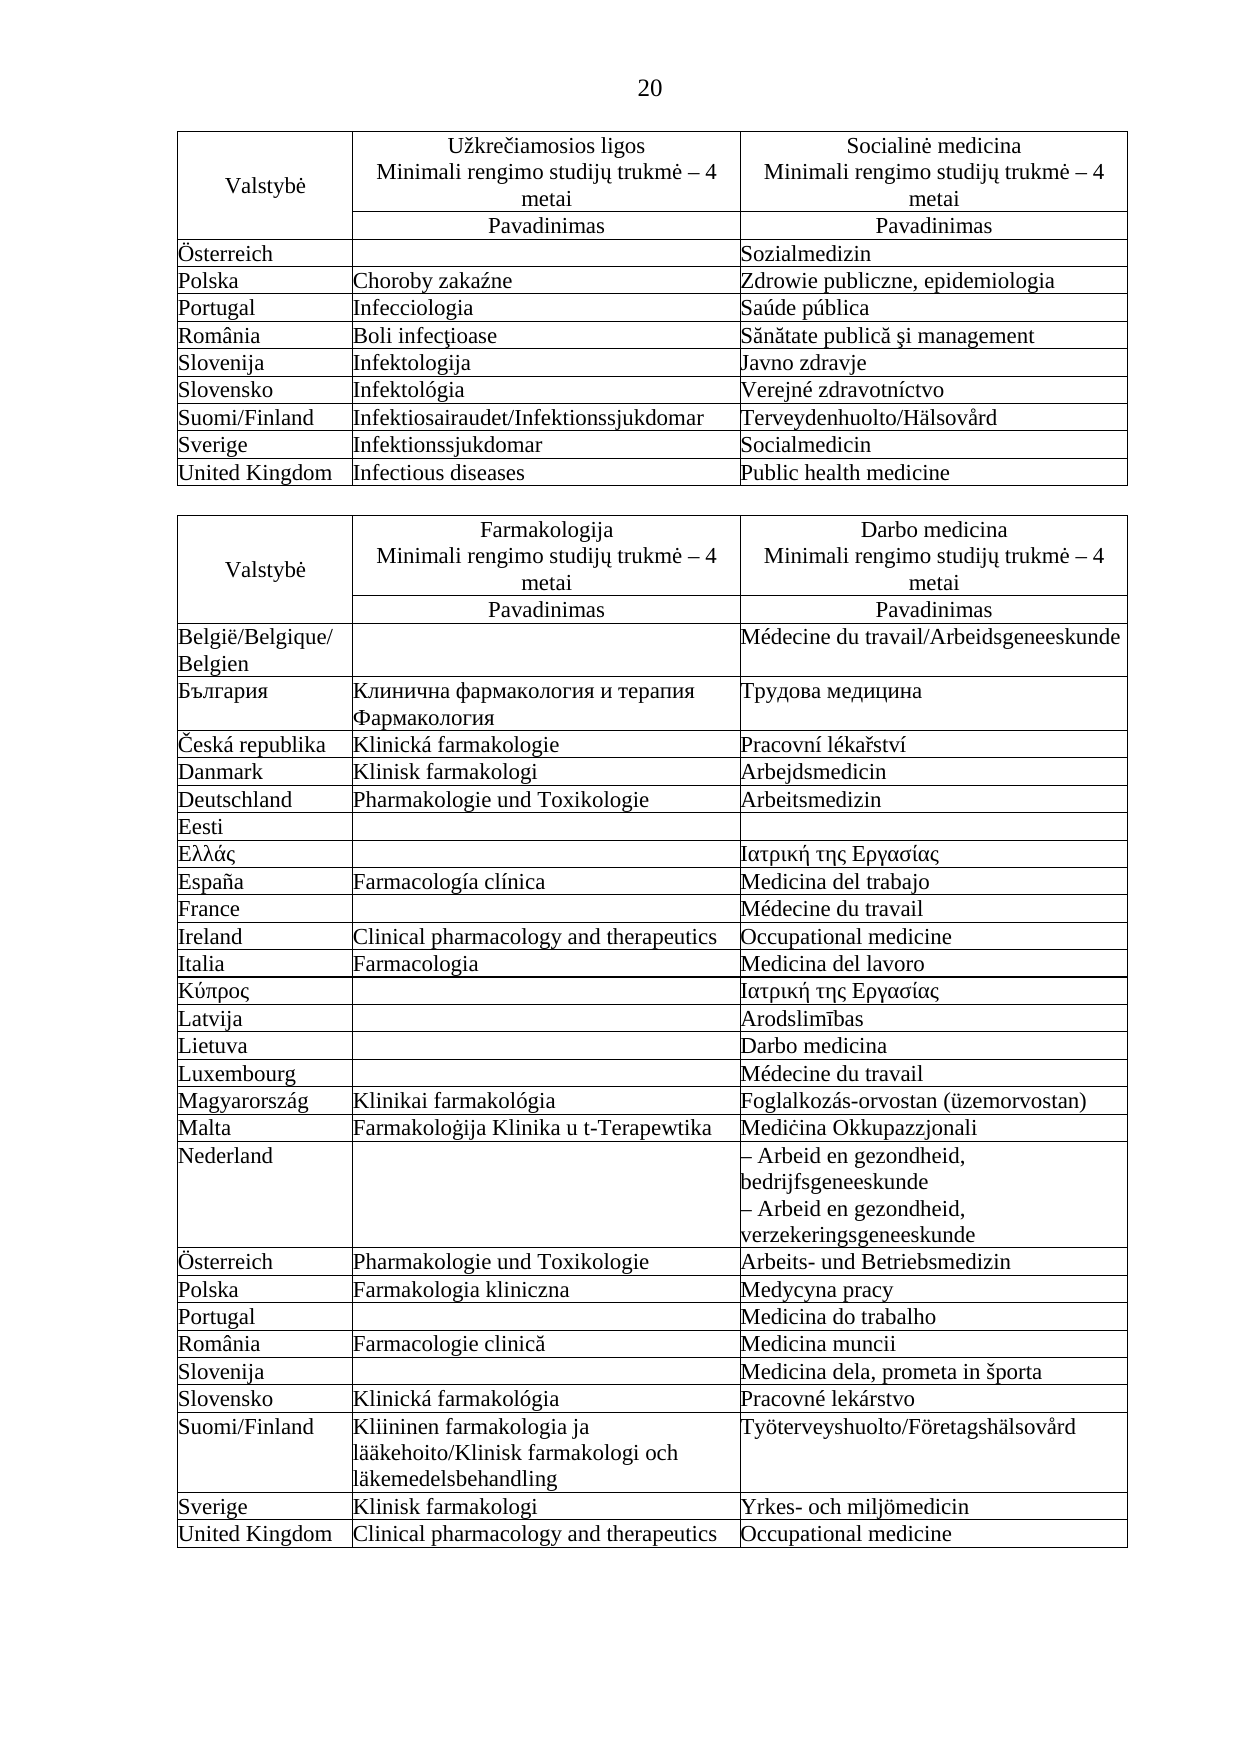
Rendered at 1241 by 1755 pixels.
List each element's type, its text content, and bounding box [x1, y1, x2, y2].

table_cell Sănătate publică şi management [741, 322, 1127, 348]
table_cell Boli infecţioase [353, 322, 740, 348]
table_cell Yrkes- och miljömedicin [741, 1493, 1127, 1519]
table_cell Κύπρος [178, 978, 352, 1004]
table_cell Farmakoloġija Klinika u t-Terapewtika [353, 1115, 740, 1141]
table_cell Mediċina Okkupazzjonali [741, 1115, 1127, 1141]
table_cell Pharmakologie und Toxikologie [353, 1248, 740, 1275]
table_cell Medicina dela, prometa in športa [741, 1358, 1127, 1384]
table_cell [353, 813, 740, 839]
table_cell [353, 978, 740, 1004]
table_cell Pavadinimas [741, 596, 1127, 622]
table_cell Javno zdravje [741, 349, 1127, 376]
table_cell Klinická farmakologie [353, 731, 740, 757]
table_cell [353, 624, 740, 676]
table_cell Portugal [178, 294, 352, 321]
table_cell Farmacología clínica [353, 868, 740, 894]
table_cell Österreich [178, 240, 352, 266]
table_cell – Arbeid en gezondheid, bedrijfsgeneeskunde – Arbeid en gezondheid, verzekeringsgeneeskunde [741, 1142, 1127, 1247]
table_header Valstybė [178, 516, 352, 622]
table_cell [353, 1358, 740, 1384]
table_cell Suomi/Finland [178, 404, 352, 430]
table_cell Eesti [178, 813, 352, 839]
table_cell Infectious diseases [353, 459, 740, 485]
table_cell [353, 841, 740, 867]
table_cell Slovenija [178, 1358, 352, 1384]
table_cell Portugal [178, 1303, 352, 1329]
table_cell Clinical pharmacology and therapeutics [353, 1520, 740, 1547]
table_cell Nederland [178, 1142, 352, 1247]
table_header Farmakologija Minimali rengimo studijų trukmė – 4 metai [353, 516, 740, 595]
table_cell Iατρική της Εργασίας [741, 841, 1127, 867]
table_cell Danmark [178, 758, 352, 785]
table_cell Farmakologia kliniczna [353, 1276, 740, 1302]
table_cell Slovensko [178, 377, 352, 403]
table_cell Ελλάς [178, 841, 352, 867]
table_header Valstybė [178, 132, 352, 238]
table_cell Magyarország [178, 1087, 352, 1113]
table_cell Klinikai farmakológia [353, 1087, 740, 1113]
table_cell [353, 240, 740, 266]
table_cell Työterveyshuolto/Företagshälsovård [741, 1413, 1127, 1492]
table_cell [353, 895, 740, 922]
table_cell Medicina del trabajo [741, 868, 1127, 894]
table_cell Medicina do trabalho [741, 1303, 1127, 1329]
table_cell Farmacologie clinică [353, 1331, 740, 1357]
table_cell Arbejdsmedicin [741, 758, 1127, 785]
table_cell Arbeitsmedizin [741, 786, 1127, 812]
table_cell Médecine du travail [741, 1060, 1127, 1086]
table_header Užkrečiamosios ligos Minimali rengimo studijų trukmė – 4 metai [353, 132, 740, 211]
table_cell Choroby zakaźne [353, 267, 740, 293]
table_cell Italia [178, 950, 352, 976]
table_cell Polska [178, 267, 352, 293]
table_cell Polska [178, 1276, 352, 1302]
table_cell Medycyna pracy [741, 1276, 1127, 1302]
table_cell Farmacologia [353, 950, 740, 976]
table_cell Kliininen farmakologia ja lääkehoito/Klinisk farmakologi och läkemedelsbehandling [353, 1413, 740, 1492]
table_cell Arbeits- und Betriebsmedizin [741, 1248, 1127, 1275]
table_cell Médecine du travail/Arbeidsgeneeskunde [741, 624, 1127, 676]
table_cell Darbo medicina [741, 1032, 1127, 1059]
table_cell Pracovní lékařství [741, 731, 1127, 757]
table_cell Sozialmedizin [741, 240, 1127, 266]
table_cell United Kingdom [178, 459, 352, 485]
table_cell Luxembourg [178, 1060, 352, 1086]
table_cell España [178, 868, 352, 894]
table_cell Infektológia [353, 377, 740, 403]
table_cell Österreich [178, 1248, 352, 1275]
table_cell Deutschland [178, 786, 352, 812]
table_cell Médecine du travail [741, 895, 1127, 922]
table_cell [353, 1060, 740, 1086]
table_cell България [178, 677, 352, 730]
table_cell Ιατρική της Εργασίας [741, 978, 1127, 1004]
table_cell Terveydenhuolto/Hälsovård [741, 404, 1127, 430]
table_cell Slovenija [178, 349, 352, 376]
table_cell Pharmakologie und Toxikologie [353, 786, 740, 812]
table_cell België/Belgique/ Belgien [178, 624, 352, 676]
table_cell [353, 1032, 740, 1059]
table_cell Occupational medicine [741, 1520, 1127, 1547]
table_cell Lietuva [178, 1032, 352, 1059]
table_cell [741, 813, 1127, 839]
table_cell [353, 1142, 740, 1247]
table_cell Infektionssjukdomar [353, 431, 740, 458]
table_cell Ireland [178, 923, 352, 949]
table_cell Klinická farmakológia [353, 1385, 740, 1412]
table_cell Latvija [178, 1005, 352, 1031]
table_cell Pavadinimas [353, 212, 740, 238]
table_cell Клинична фармакология и терапия Фармакология [353, 677, 740, 730]
table_cell Sverige [178, 1493, 352, 1519]
table_cell Klinisk farmakologi [353, 758, 740, 785]
table_cell Occupational medicine [741, 923, 1127, 949]
table_cell Трудова медицина [741, 677, 1127, 730]
table_cell România [178, 1331, 352, 1357]
table_cell Medicina muncii [741, 1331, 1127, 1357]
table_cell [353, 1005, 740, 1031]
table_cell Pavadinimas [353, 596, 740, 622]
table_cell Slovensko [178, 1385, 352, 1412]
table_cell [353, 1303, 740, 1329]
table_cell Public health medicine [741, 459, 1127, 485]
table_cell Klinisk farmakologi [353, 1493, 740, 1519]
table_header Socialinė medicina Minimali rengimo studijų trukmė – 4 metai [741, 132, 1127, 211]
table_cell România [178, 322, 352, 348]
table_cell Česká republika [178, 731, 352, 757]
table_cell Socialmedicin [741, 431, 1127, 458]
table_cell Arodslimības [741, 1005, 1127, 1031]
table_cell Pavadinimas [741, 212, 1127, 238]
table_cell Pracovné lekárstvo [741, 1385, 1127, 1412]
table_cell France [178, 895, 352, 922]
table_cell United Kingdom [178, 1520, 352, 1547]
table_cell Infecciologia [353, 294, 740, 321]
table_cell Foglalkozás-orvostan (üzemorvostan) [741, 1087, 1127, 1113]
table_cell Suomi/Finland [178, 1413, 352, 1492]
table_cell Saúde pública [741, 294, 1127, 321]
table_cell Infektologija [353, 349, 740, 376]
table_cell Malta [178, 1115, 352, 1141]
table_cell Clinical pharmacology and therapeutics [353, 923, 740, 949]
table_cell Sverige [178, 431, 352, 458]
table_header Darbo medicina Minimali rengimo studijų trukmė – 4 metai [741, 516, 1127, 595]
table_cell Verejné zdravotníctvo [741, 377, 1127, 403]
table_cell Medicina del lavoro [741, 950, 1127, 976]
table_cell Zdrowie publiczne, epidemiologia [741, 267, 1127, 293]
table_cell Infektiosairaudet/Infektionssjukdomar [353, 404, 740, 430]
